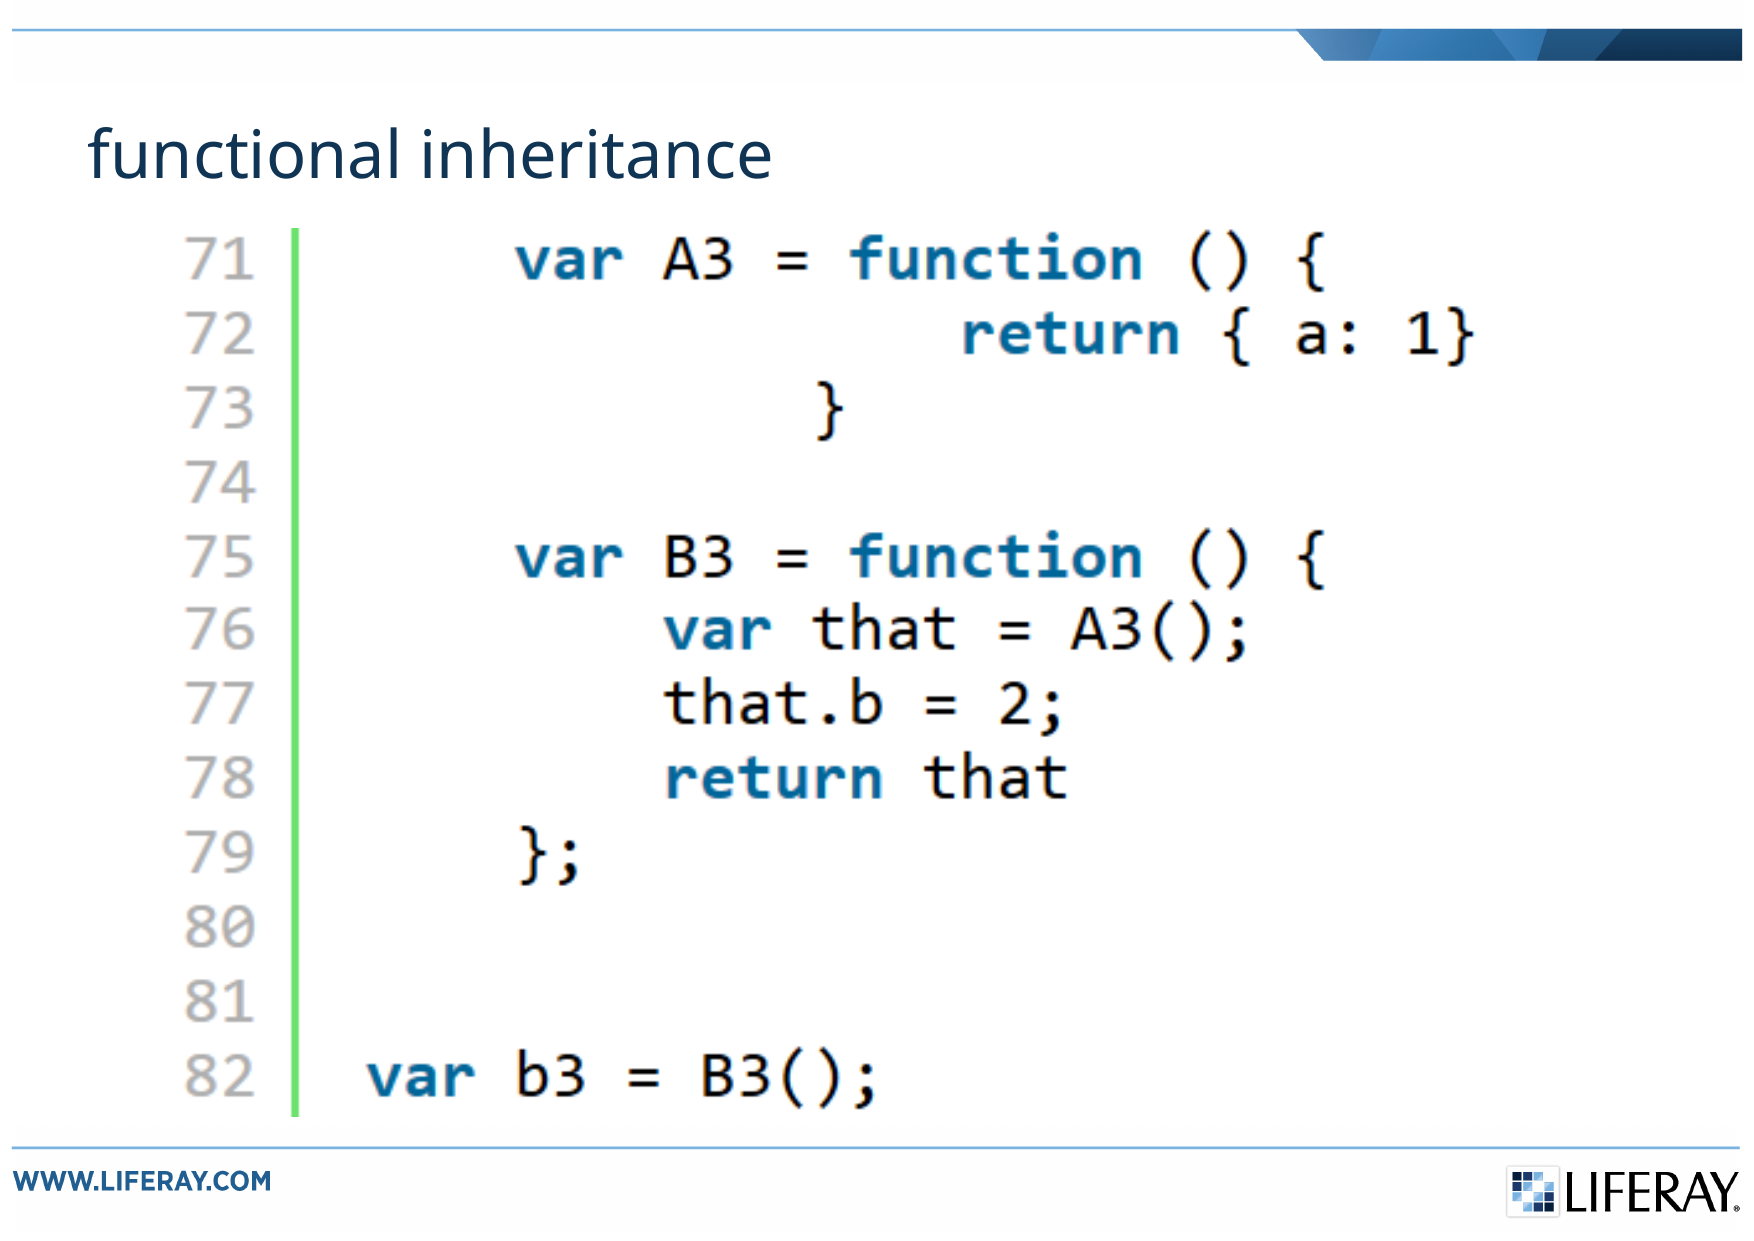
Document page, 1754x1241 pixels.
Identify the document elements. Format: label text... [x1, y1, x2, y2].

title functional inheritance [87, 49, 1667, 257]
picture [12, 0, 1743, 84]
picture [168, 228, 1486, 1117]
picture [10, 1124, 1741, 1234]
